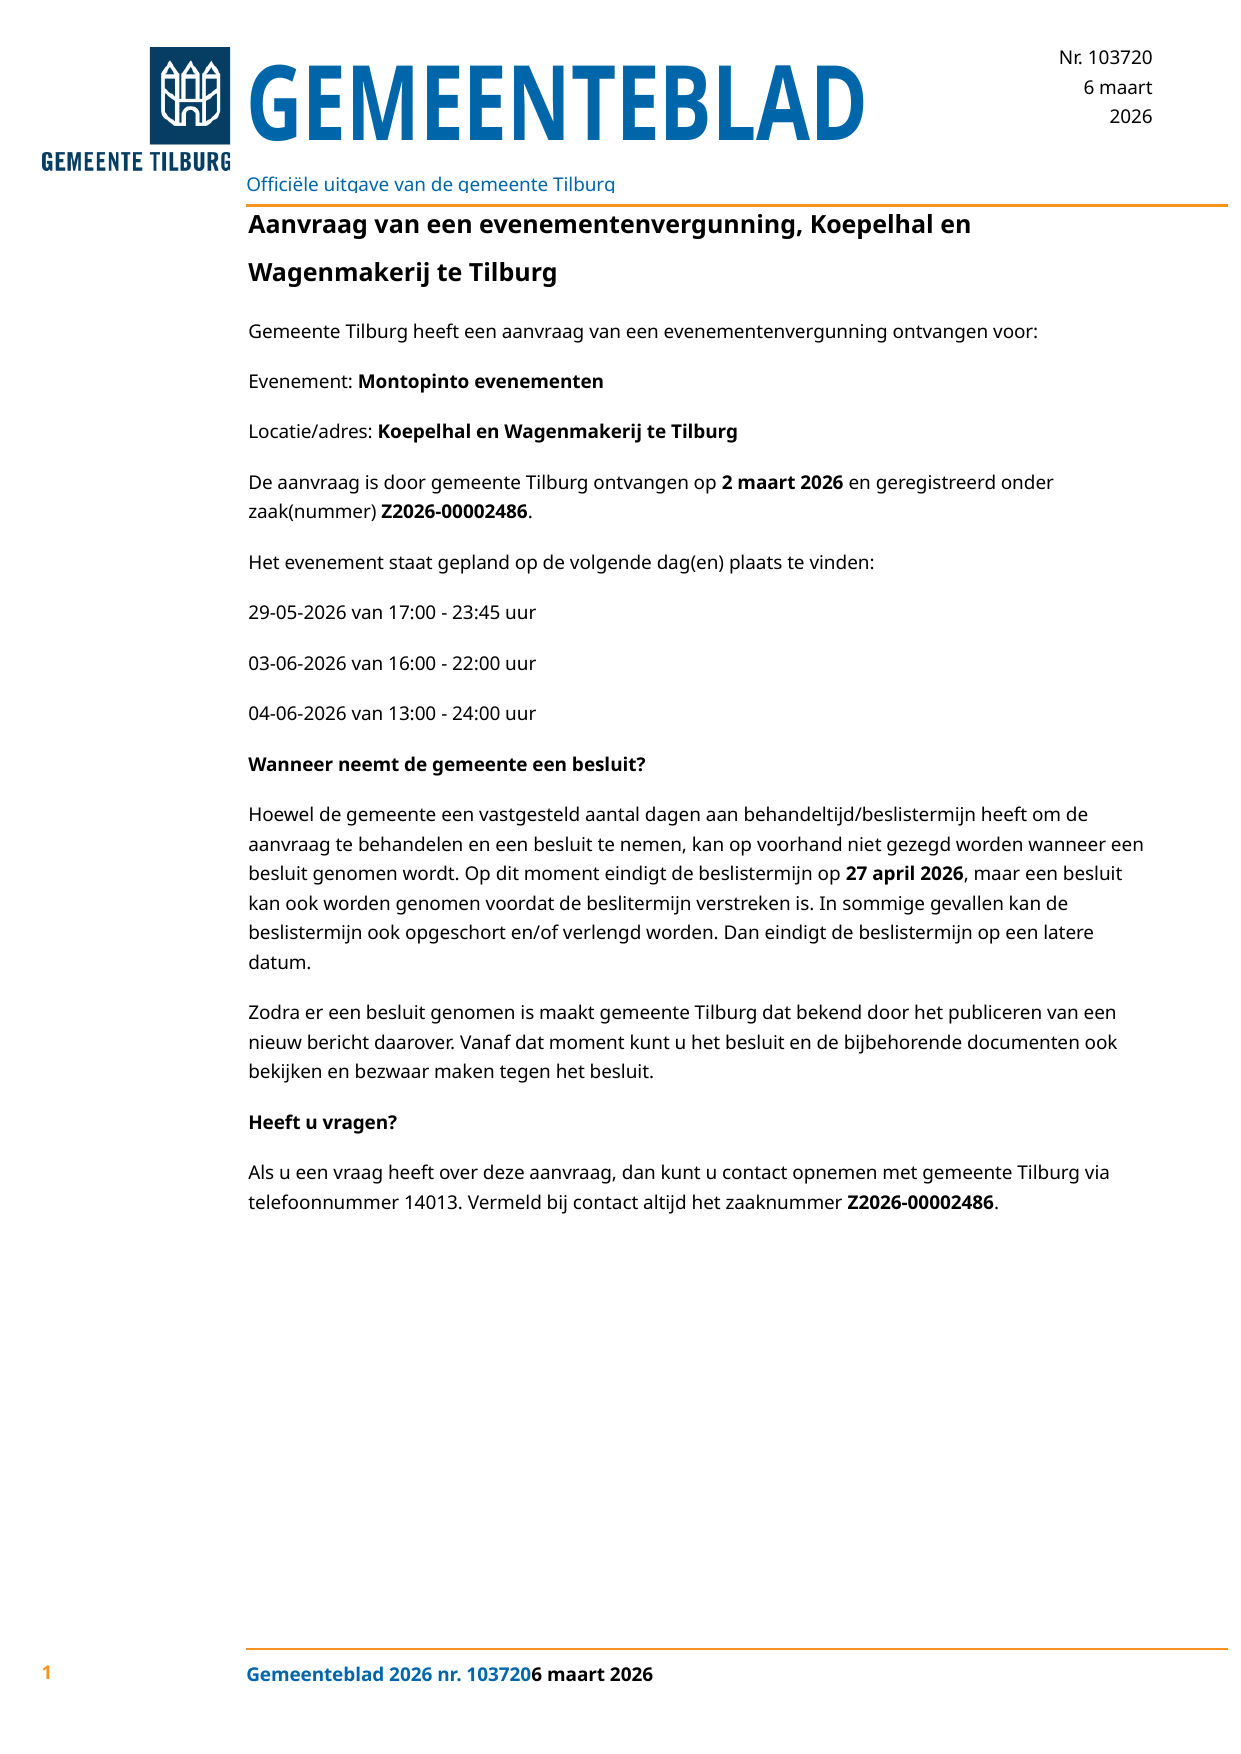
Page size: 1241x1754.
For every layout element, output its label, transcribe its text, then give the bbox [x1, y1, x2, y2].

text Zodra er een besluit genomen is maakt gemeente Tilburg dat bekend door het publiceren van een nieuw bericht daarover. Vanaf dat moment kunt u het besluit en de bijbehorende documenten ook bekijken en bezwaar maken tegen het besluit. [248, 999, 1152, 1084]
text De aanvraag is door gemeente Tilburg ontvangen op 2 maart 2026 en geregistreerd onder zaak(nummer) Z2026-00002486. [248, 469, 1152, 524]
text Evenement: Montopinto evenementen [248, 368, 1152, 394]
text Hoewel de gemeente een vastgesteld aantal dagen aan behandeltijd/beslistermijn heeft om de aanvraag te behandelen en een besluit te nemen, kan op voorhand niet gezegd worden wanneer een besluit genomen wordt. Op dit moment eindigt de beslistermijn op 27 april 2026, maar een besluit kan ook worden genomen voordat de beslitermijn verstreken is. In sommige gevallen kan de beslistermijn ook opgeschort en/of verlengd worden. Dan eindigt de beslistermijn op een latere datum. [248, 801, 1152, 975]
text 29-05-2026 van 17:00 - 23:45 uur [248, 599, 1152, 625]
text Gemeente Tilburg heeft een aanvraag van een evenementenvergunning ontvangen voor: [248, 318, 1152, 344]
text Aanvraag van een evenementenvergunning, Koepelhal en Wagenmakerij te Tilburg [248, 207, 1152, 288]
text Het evenement staat gepland op de volgende dag(en) plaats te vinden: [248, 549, 1152, 575]
text Als u een vraag heeft over deze aanvraag, dan kunt u contact opnemen met gemeente Tilburg via telefoonnummer 14013. Vermeld bij contact altijd het zaaknummer Z2026-00002486. [248, 1159, 1152, 1215]
text 04-06-2026 van 13:00 - 24:00 uur [248, 700, 1152, 726]
text Wanneer neemt de gemeente een besluit? [248, 751, 1152, 777]
text 03-06-2026 van 16:00 - 22:00 uur [248, 650, 1152, 676]
picture [41, 47, 231, 172]
text Heeft u vragen? [248, 1109, 1152, 1135]
text Locatie/adres: Koepelhal en Wagenmakerij te Tilburg [248, 419, 1152, 444]
